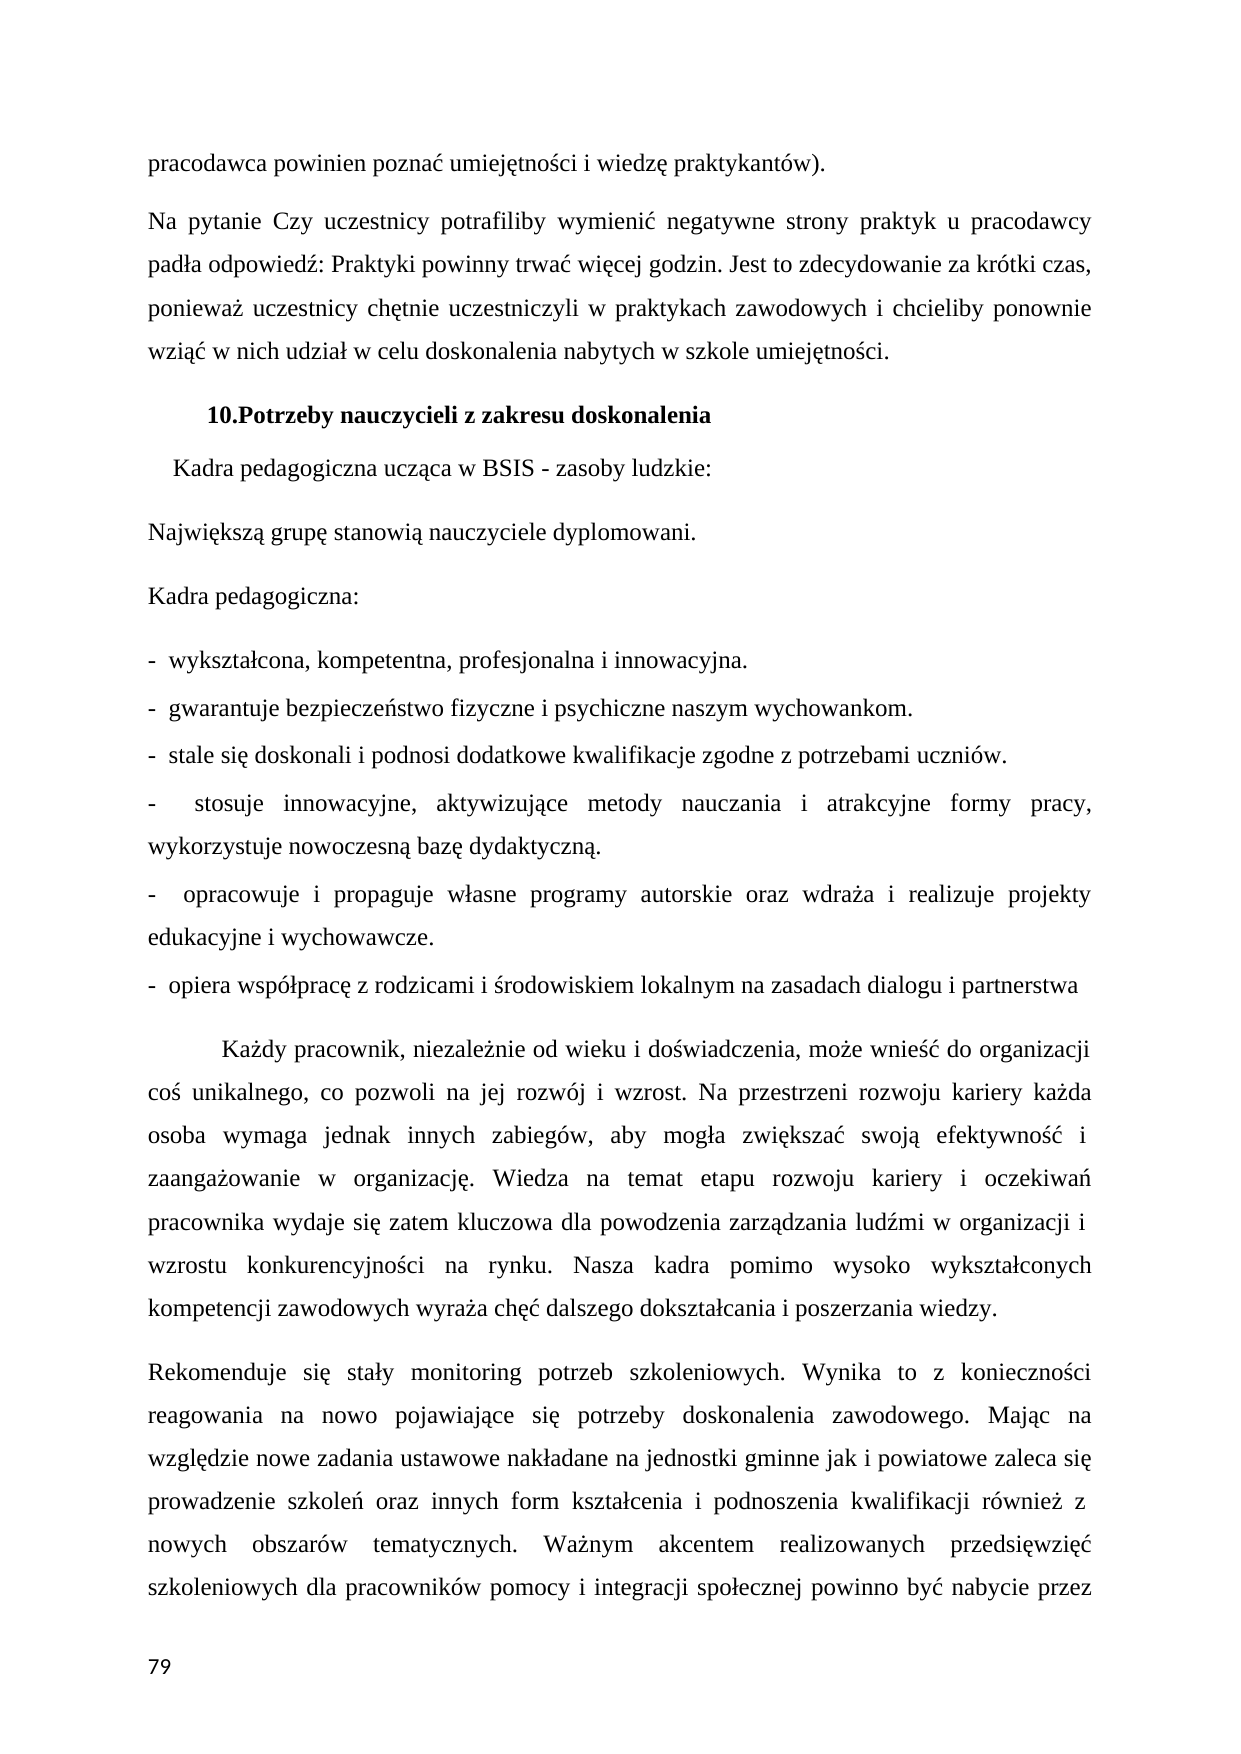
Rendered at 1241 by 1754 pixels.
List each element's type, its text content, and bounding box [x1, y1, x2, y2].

text Największą grupę stanowią nauczyciele dyplomowani. [148, 517, 1093, 546]
text Kadra pedagogiczna: [148, 581, 1093, 610]
text - opracowuje i propaguje własne programy autorskie oraz wdraża i realizuje projekty edukacyjne i wychowawcze. [148, 879, 1093, 951]
text Na pytanie Czy uczestnicy potrafiliby wymienić negatywne strony praktyk u pracodawcy padła odpowiedź: Praktyki powinny trwać więcej godzin. Jest to zdecydowanie za krótki czas, ponieważ uczestnicy chętnie uczestniczyli w praktykach zawodowych i chcieliby ponownie wziąć w nich udział w celu doskonalenia nabytych w szkole umiejętności. [148, 206, 1093, 364]
text 10.Potrzeby nauczycieli z zakresu doskonalenia [207, 400, 1093, 428]
text - gwarantuje bezpieczeństwo fizyczne i psychiczne naszym wychowankom. [148, 693, 1093, 722]
text Kadra pedagogiczna ucząca w BSIS - zasoby ludzkie: [148, 453, 1093, 482]
text - wykształcona, kompetentna, profesjonalna i innowacyjna. [148, 645, 1093, 674]
text - stale się doskonali i podnosi dodatkowe kwalifikacje zgodne z potrzebami uczniów. [148, 741, 1093, 769]
text - opiera współpracę z rodzicami i środowiskiem lokalnym na zasadach dialogu i partnerstwa [148, 970, 1093, 999]
text - stosuje innowacyjne, aktywizujące metody nauczania i atrakcyjne formy pracy, wykorzystuje nowoczesną bazę dydaktyczną. [148, 788, 1093, 860]
text Każdy pracownik, niezależnie od wieku i doświadczenia, może wnieść do organizacji coś unikalnego, co pozwoli na jej rozwój i wzrost. Na przestrzeni rozwoju kariery każda osoba wymaga jednak innych zabiegów, aby mogła zwiększać swoją efektywność i zaangażowanie w organizację. Wiedza na temat etapu rozwoju kariery i oczekiwań pracownika wydaje się zatem kluczowa dla powodzenia zarządzania ludźmi w organizacji i wzrostu konkurencyjności na rynku. Nasza kadra pomimo wysoko wykształconych kompetencji zawodowych wyraża chęć dalszego dokształcania i poszerzania wiedzy. [148, 1034, 1093, 1322]
text Rekomenduje się stały monitoring potrzeb szkoleniowych. Wynika to z konieczności reagowania na nowo pojawiające się potrzeby doskonalenia zawodowego. Mając na względzie nowe zadania ustawowe nakładane na jednostki gminne jak i powiatowe zaleca się prowadzenie szkoleń oraz innych form kształcenia i podnoszenia kwalifikacji również z nowych obszarów tematycznych. Ważnym akcentem realizowanych przedsięwzięć szkoleniowych dla pracowników pomocy i integracji społecznej powinno być nabycie przez [148, 1357, 1093, 1601]
text pracodawca powinien poznać umiejętności i wiedzę praktykantów). [148, 148, 1093, 176]
